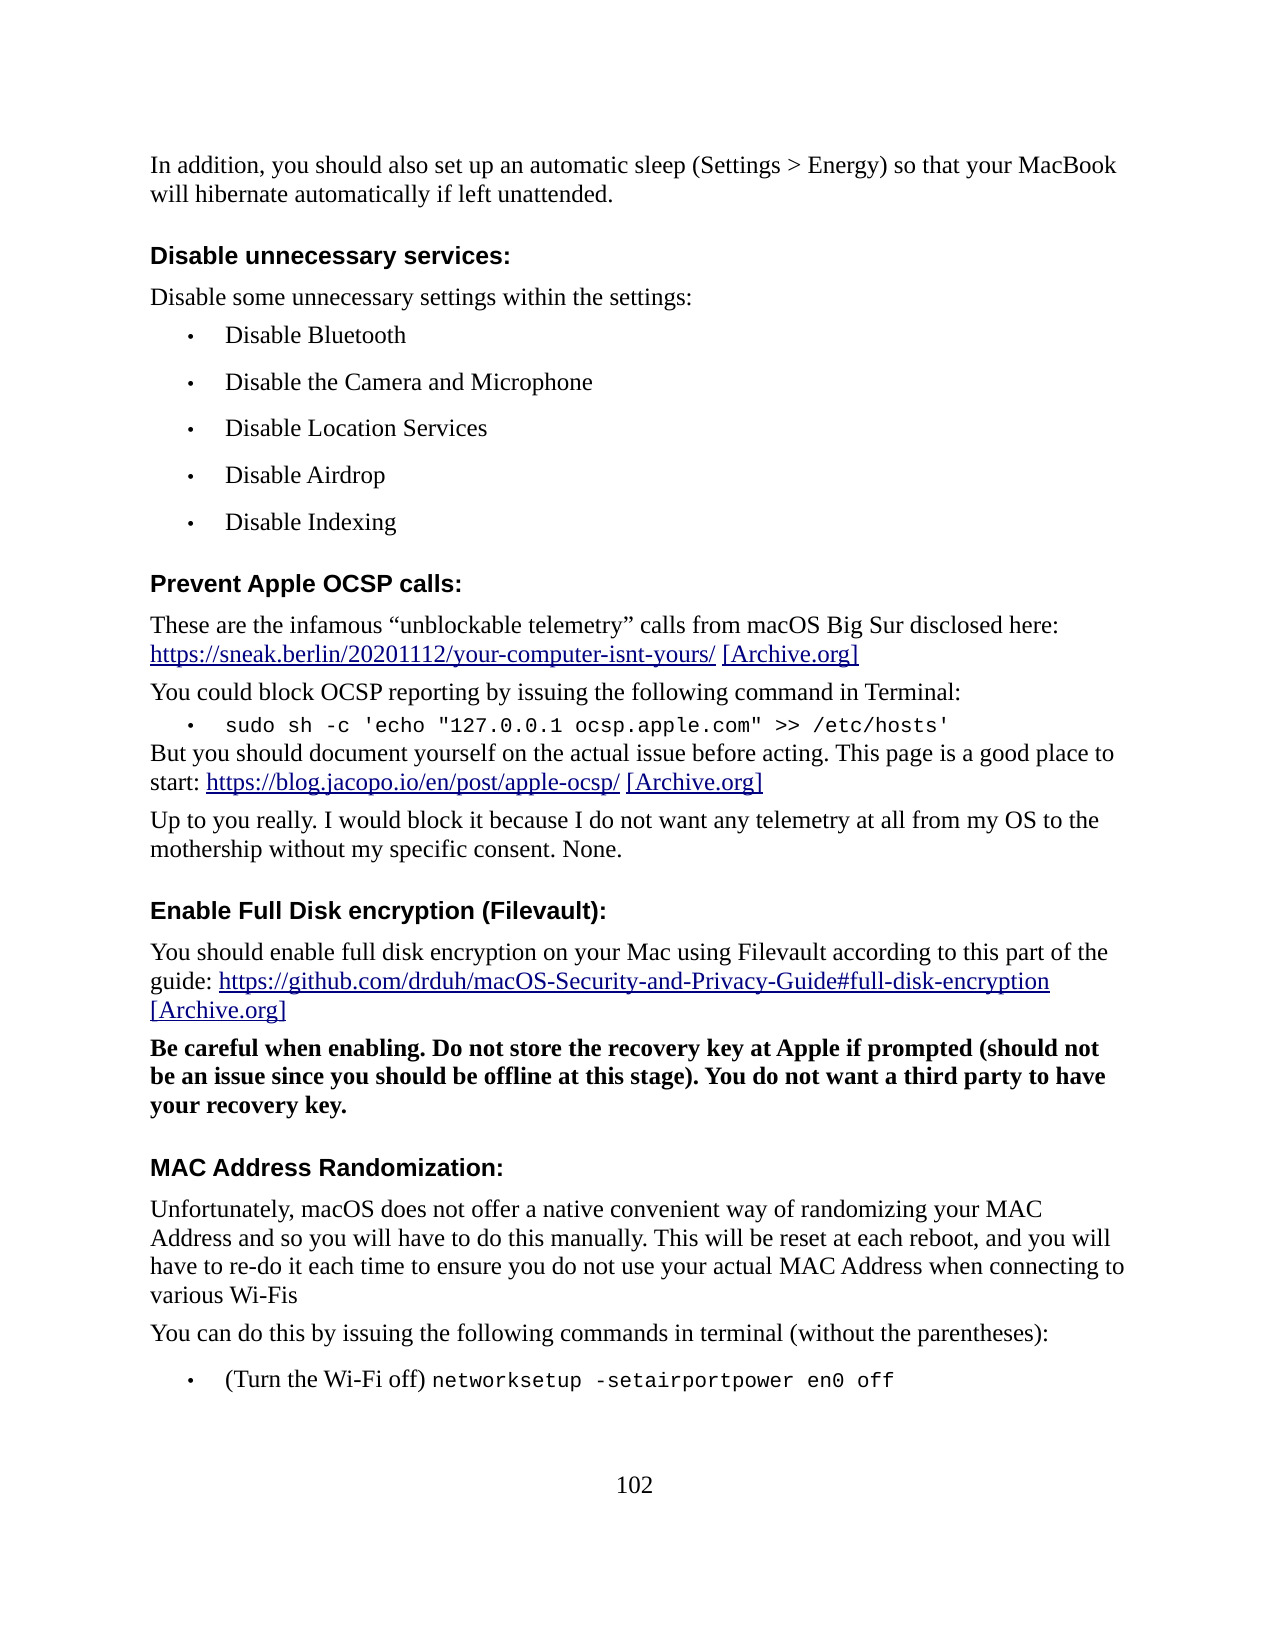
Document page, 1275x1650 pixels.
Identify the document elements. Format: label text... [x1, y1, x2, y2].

text In addition, you should also set up an automatic sleep (Settings > Energy) so that your MacBook will hibernate automatically if left unattended. [150, 150, 1125, 207]
text These are the infamous “unblockable telemetry” calls from macOS Big Sur disclosed here: https://sneak.berlin/20201112/your-computer-isnt-yours/ [Archive.org] [150, 611, 1125, 668]
text Unfortunately, macOS does not offer a native convenient way of randomizing your MAC Address and so you will have to do this manually. This will be reset at each reboot, and you will have to re-do it each time to ensure you do not use your actual MAC Address when connecting to various Wi-Fis [150, 1194, 1125, 1309]
list Disable Bluetooth [187, 320, 1125, 349]
text Up to you really. I would block it because I do not want any telemetry at all from my OS to the mothership without my specific consent. None. [150, 805, 1125, 862]
text Be careful when enabling. Do not store the recovery key at Apple if prompted (should not be an issue since you should be offline at this stage). You do not want a third party to have your recovery key. [150, 1033, 1125, 1119]
text You should enable full disk encryption on your Mac using Filevault according to this part of the guide: https://github.com/drduh/macOS-Security-and-Privacy-Guide#full-disk-encryption [Archive.org] [150, 937, 1125, 1024]
list Disable Location Services [187, 413, 1125, 442]
list Disable the Camera and Microphone [187, 367, 1125, 396]
text You could block OCSP reporting by issuing the following command in Terminal: [150, 677, 1125, 706]
list (Turn the Wi-Fi off) networksetup -setairportpower en0 off [187, 1364, 1125, 1394]
text You can do this by issuing the following commands in terminal (without the parentheses): [150, 1318, 1125, 1347]
list Disable Indexing [187, 507, 1125, 536]
text Disable some unnecessary settings within the settings: [150, 282, 1125, 311]
subtitle Prevent Apple OCSP calls: [150, 569, 1125, 598]
subtitle MAC Address Randomization: [150, 1153, 1125, 1181]
list sudo sh -c 'echo "127.0.0.1 ocsp.apple.com" >> /etc/hosts' [187, 715, 1125, 738]
subtitle Enable Full Disk encryption (Filevault): [150, 896, 1125, 925]
subtitle Disable unnecessary services: [150, 241, 1125, 270]
text But you should document yourself on the actual issue before acting. This page is a good place to start: https://blog.jacopo.io/en/post/apple-ocsp/ [Archive.org] [150, 738, 1125, 796]
list Disable Airdrop [187, 460, 1125, 489]
